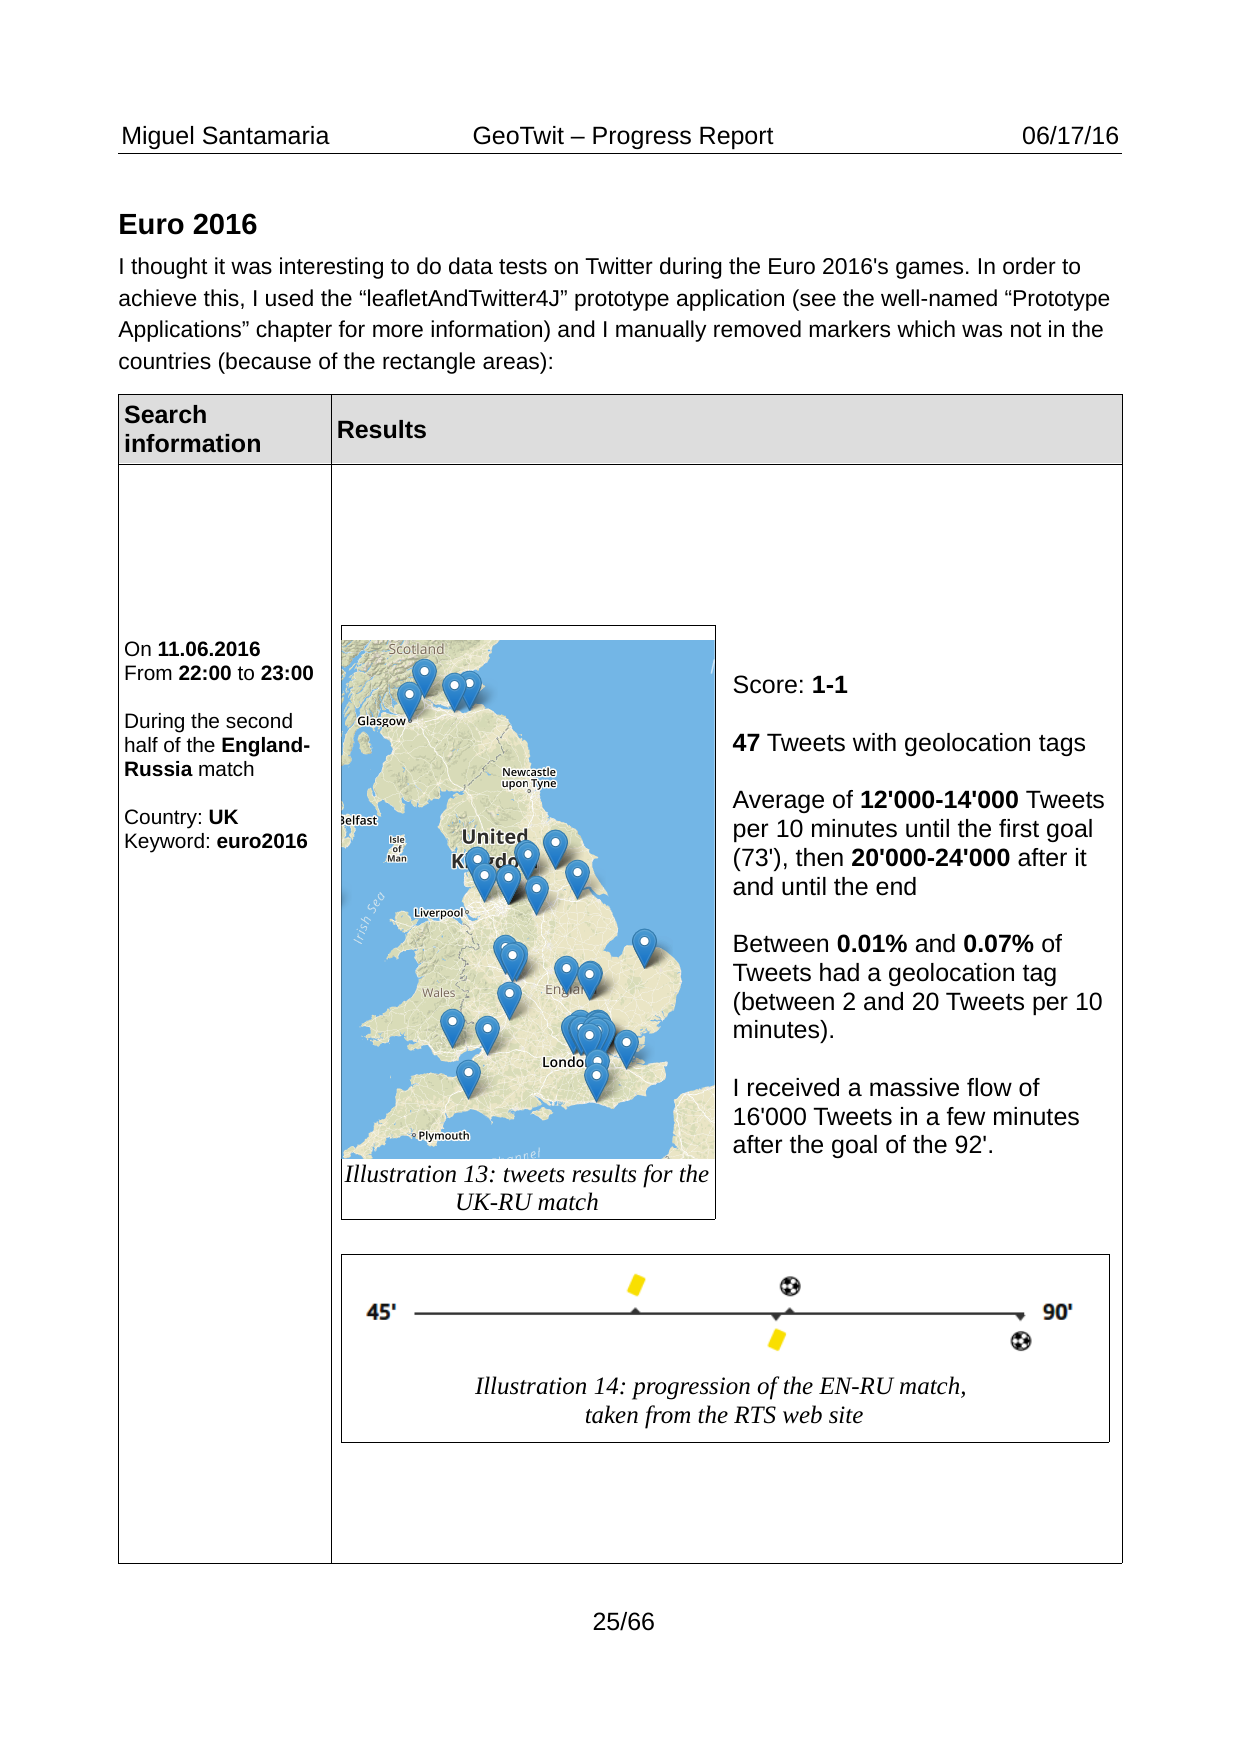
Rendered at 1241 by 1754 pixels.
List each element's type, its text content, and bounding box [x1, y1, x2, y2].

picture [364, 1269, 1086, 1371]
text I thought it was interesting to do data tests on Twitter during the Euro 2016's games. In order to achieve this, I used the “leafletAndTwitter4J” prototype application (see the well-named “Prototype Applications” chapter for more information) and I manually removed markers which was not in the countries (because of the rectangle areas): [118, 253, 1122, 374]
table_cell Score: 1-1 47 Tweets with geolocation tags Average of 12'000-14'000 Tweets per 10 minutes until the first goal (73'), then 20'000-24'000 after it and until the end Between 0.01% and 0.07% of Tweets had a geolocation tag (between 2 and 20 Tweets per 10 minutes). I received a massive flow of 16'000 Tweets in a few minutes after the goal of the 92'. [332, 465, 1122, 1562]
table_header Search information [119, 395, 331, 463]
table_header Results [332, 395, 1122, 463]
subtitle Euro 2016 [118, 207, 1122, 241]
picture [341, 640, 715, 1159]
table_cell On 11.06.2016 From 22:00 to 23:00 During the second half of the England-Russia match Country: UK Keyword: euro2016 [119, 465, 331, 1562]
